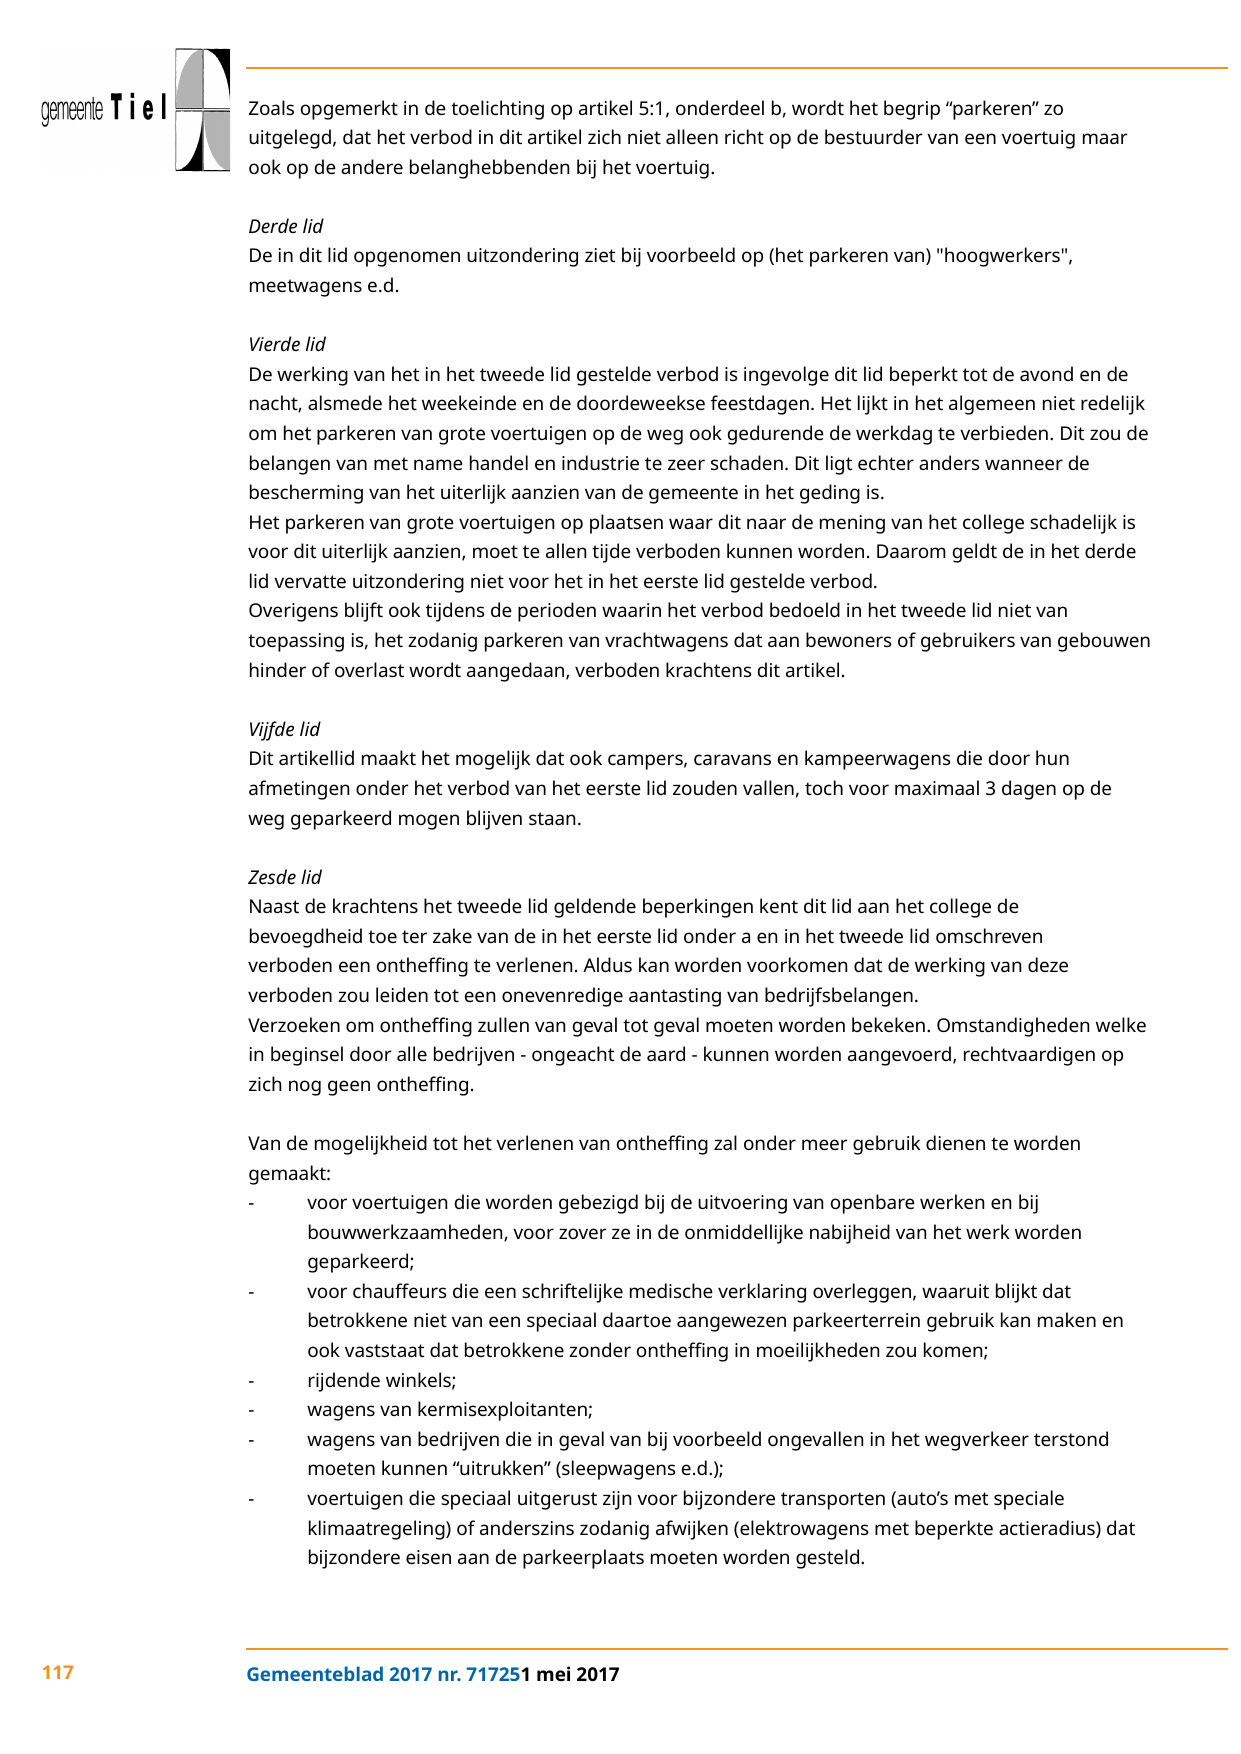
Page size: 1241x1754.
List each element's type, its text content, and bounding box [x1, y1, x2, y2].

text Van de mogelijkheid tot het verlenen van ontheffing zal onder meer gebruik dienen te worden gemaakt: [248, 1130, 1152, 1186]
text verboden een ontheffing te verlenen. Aldus kan worden voorkomen dat de werking van deze [248, 953, 1152, 978]
text Derde lid [248, 213, 1152, 239]
text Dit artikellid maakt het mogelijk dat ook campers, caravans en kampeerwagens die door hun afmetingen onder het verbod van het eerste lid zouden vallen, toch voor maximaal 3 dagen op de weg geparkeerd mogen blijven staan. [248, 746, 1152, 831]
text Zesde lid [248, 864, 1152, 890]
list wagens van kermisexploitanten; [248, 1396, 1152, 1422]
text Vijfde lid [248, 716, 1152, 742]
text Vierde lid [248, 331, 1152, 357]
text Zoals opgemerkt in de toelichting op artikel 5:1, onderdeel b, wordt het begrip “parkeren” zo uitgelegd, dat het verbod in dit artikel zich niet alleen richt op de bestuurder van een voertuig maar ook op de andere belanghebbenden bij het voertuig. [248, 95, 1152, 180]
text Verzoeken om ontheffing zullen van geval tot geval moeten worden bekeken. Omstandigheden welke in beginsel door alle bedrijven - ongeacht de aard - kunnen worden aangevoerd, rechtvaardigen op zich nog geen ontheffing. [248, 1012, 1152, 1097]
text Het parkeren van grote voertuigen op plaatsen waar dit naar de mening van het college schadelijk is voor dit uiterlijk aanzien, moet te allen tijde verboden kunnen worden. Daarom geldt de in het derde lid vervatte uitzondering niet voor het in het eerste lid gestelde verbod. [248, 509, 1152, 594]
list wagens van bedrijven die in geval van bij voorbeeld ongevallen in het wegverkeer terstond moeten kunnen “uitrukken” (sleepwagens e.d.); [248, 1426, 1152, 1481]
text De werking van het in het tweede lid gestelde verbod is ingevolge dit lid beperkt tot de avond en de nacht, alsmede het weekeinde en de doordeweekse feestdagen. Het lijkt in het algemeen niet redelijk om het parkeren van grote voertuigen op de weg ook gedurende de werkdag te verbieden. Dit zou de belangen van met name handel en industrie te zeer schaden. Dit ligt echter anders wanneer de bescherming van het uiterlijk aanzien van de gemeente in het geding is. [248, 361, 1152, 505]
list voor chauffeurs die een schriftelijke medische verklaring overleggen, waaruit blijkt dat betrokkene niet van een speciaal daartoe aangewezen parkeerterrein gebruik kan maken en ook vaststaat dat betrokkene zonder ontheffing in moeilijkheden zou komen; [248, 1278, 1152, 1363]
list voor voertuigen die worden gebezigd bij de uitvoering van openbare werken en bij bouwwerkzaamheden, voor zover ze in de onmiddellijke nabijheid van het werk worden geparkeerd; [248, 1189, 1152, 1274]
list rijdende winkels; [248, 1367, 1152, 1393]
picture [41, 47, 231, 172]
text verboden zou leiden tot een onevenredige aantasting van bedrijfsbelangen. [248, 982, 1152, 1008]
list voertuigen die speciaal uitgerust zijn voor bijzondere transporten (auto’s met speciale klimaatregeling) of anderszins zodanig afwijken (elektrowagens met beperkte actieradius) dat bijzondere eisen aan de parkeerplaats moeten worden gesteld. [248, 1485, 1152, 1570]
text Naast de krachtens het tweede lid geldende beperkingen kent dit lid aan het college de [248, 893, 1152, 919]
text Overigens blijft ook tijdens de perioden waarin het verbod bedoeld in het tweede lid niet van toepassing is, het zodanig parkeren van vrachtwagens dat aan bewoners of gebruikers van gebouwen hinder of overlast wordt aangedaan, verboden krachtens dit artikel. [248, 598, 1152, 683]
text De in dit lid opgenomen uitzondering ziet bij voorbeeld op (het parkeren van) "hoogwerkers", meetwagens e.d. [248, 243, 1152, 298]
text bevoegdheid toe ter zake van de in het eerste lid onder a en in het tweede lid omschreven [248, 923, 1152, 949]
